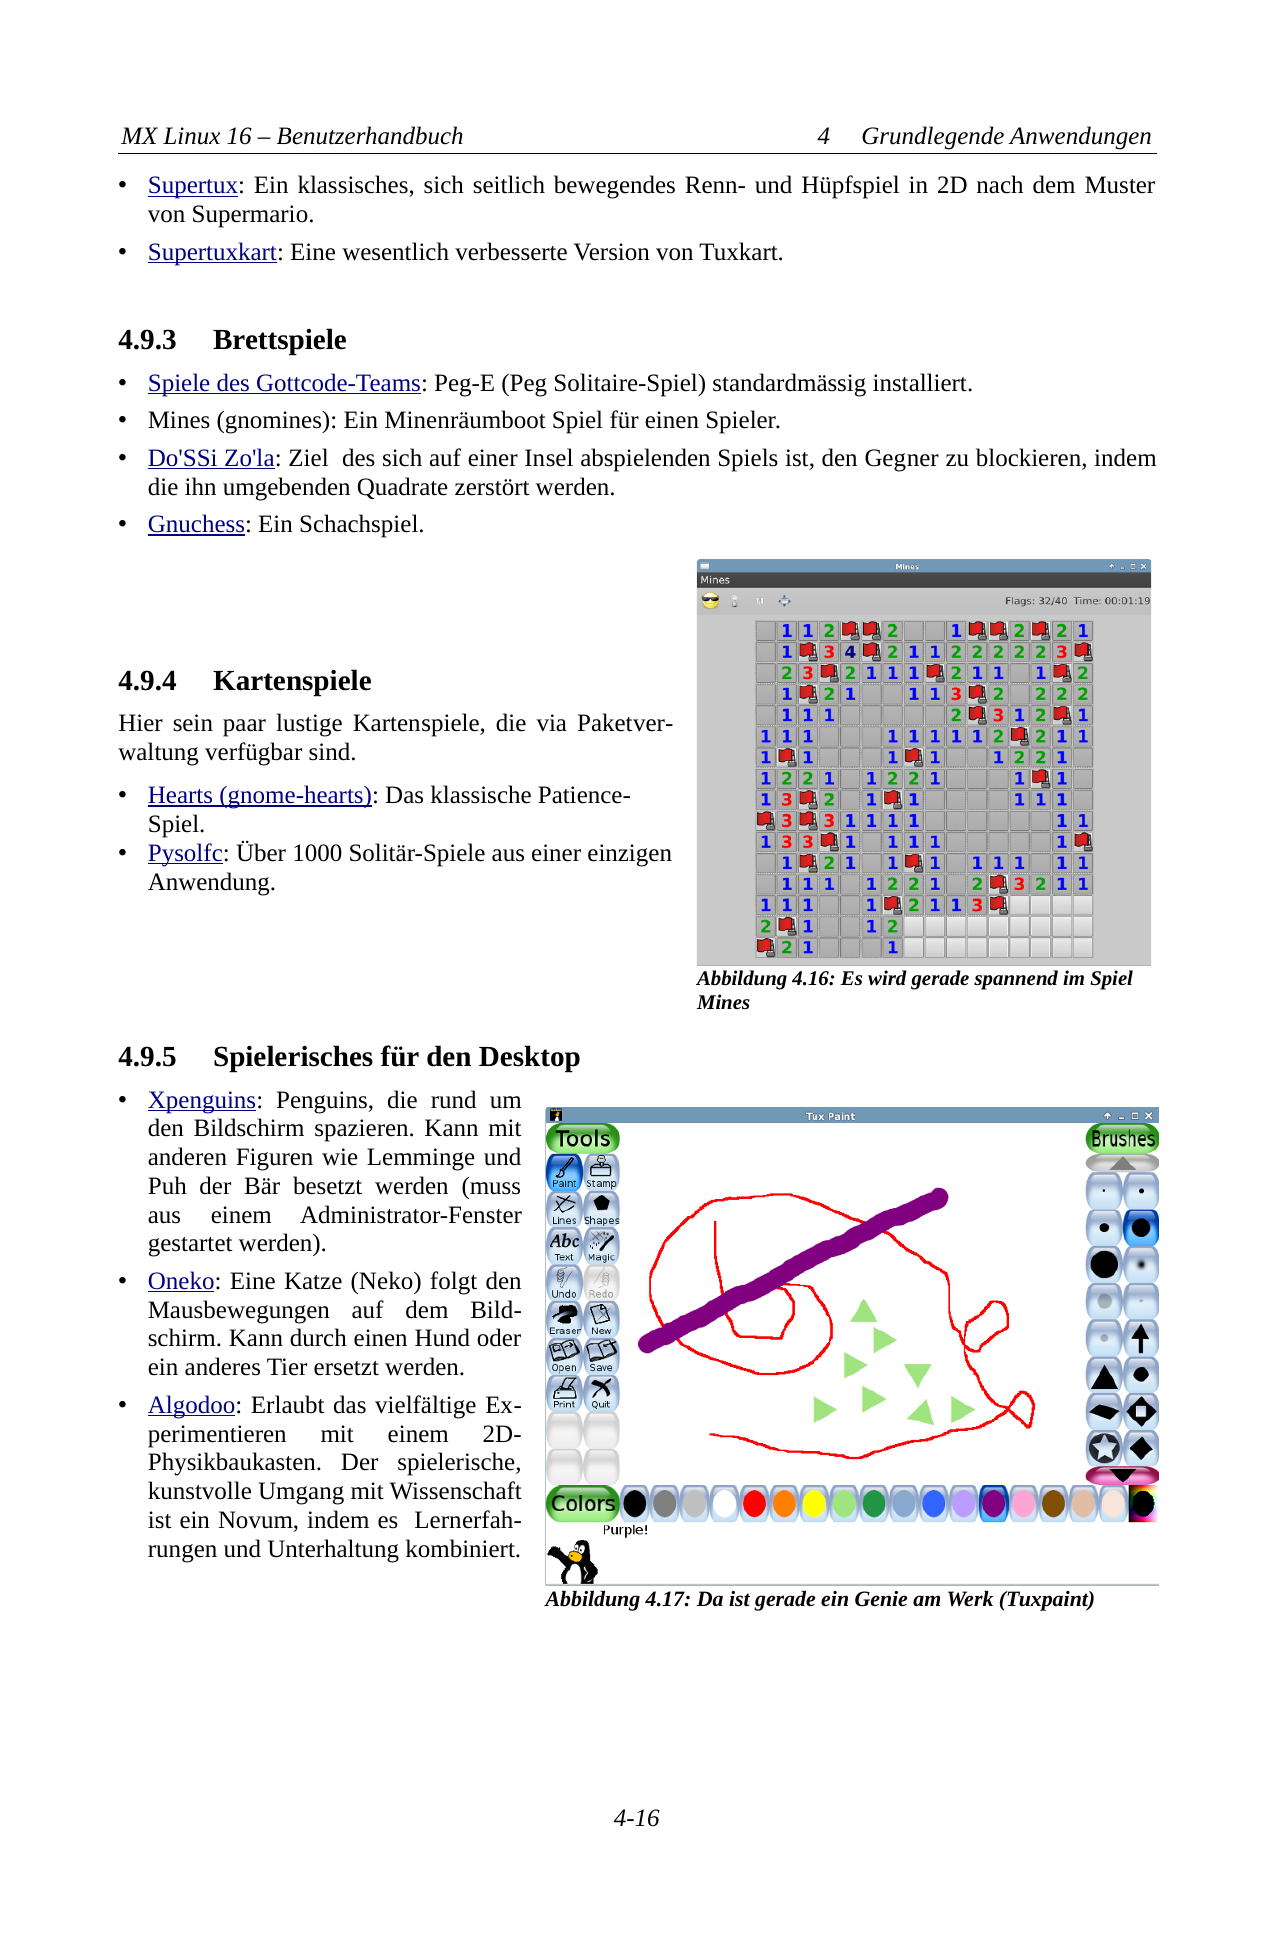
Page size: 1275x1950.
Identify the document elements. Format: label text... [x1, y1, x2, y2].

list Pysolfc: Über 1000 Solitär-Spiele aus einer einzigen Anwendung. [118, 838, 696, 895]
list [545, 1611, 1159, 1626]
list Supertuxkart: Eine wesent­lich verbesserte Version von Tux­kart. [118, 237, 1157, 266]
list Oneko: Eine Katze (Ne­ko) folgt den Mausbe­we­gungen auf dem Bild­schirm. Kann durch einen Hund oder ein an­de­res Tier ersetzt wer­den. [118, 1266, 545, 1381]
list Spiele des Gottcode-Teams: Peg-E (Peg Solitaire-Spiel) standardmässig installiert. [118, 368, 1157, 396]
list Supertux: Ein klassisches, sich seitlich bewegendes Renn- und Hüpfspiel in 2D nach dem Muster von Supermario. [118, 171, 1157, 228]
subtitle 4.9.4 Kartenspiele [118, 663, 696, 697]
picture [696, 559, 1152, 966]
list Algodoo: Erlaubt das vielfältige Ex­pe­ri­men­tieren mit einem 2D-Physikbau­kasten. Der spielerische, kuns­tvol­le Umgang mit Wis­sen­schaft ist ein No­vum, indem es Lern­er­fah­run­gen und Un­ter­haltung kombiniert. [118, 1390, 545, 1562]
picture [545, 1107, 1159, 1586]
list Do'SSi Zo'la: Ziel des sich auf einer In­sel abspielenden Spiels ist, den Geg­ner zu blockieren, indem die ihn umgebenden Quadrate zerstört wer­den. [118, 443, 1157, 500]
text Hier sein paar lustige Karten­spie­le, die via Paket­ver­wal­tung verfügbar sind. [118, 708, 696, 766]
subtitle 4.9.3 Brettspiele [118, 322, 1157, 355]
list Hearts (gnome-hearts): Das klassische Patience-Spiel. [118, 780, 696, 838]
list Mines (gnomines): Ein Minen­räum­boot Spiel für einen Spie­ler. [118, 405, 1157, 434]
subtitle 4.9.5 Spielerisches für den Desktop [118, 1039, 1157, 1072]
list Abbildung 4.17: Da ist gerade ein Genie am Werk (Tuxpaint) [545, 1586, 1159, 1611]
list Xpenguins: Penguins, die rund um den Bild­schirm spazieren. Kann mit anderen Figuren wie Lemminge und Puh der Bär besetzt werden (muss aus einem Administrator-Fen­s­ter gestartet wer­den). [118, 1085, 1159, 1257]
list Gnuchess: Ein Schachspiel. [118, 509, 1157, 538]
text Abbildung 4.16: Es wird gerade spannend im Spiel Mines [697, 966, 1151, 1014]
